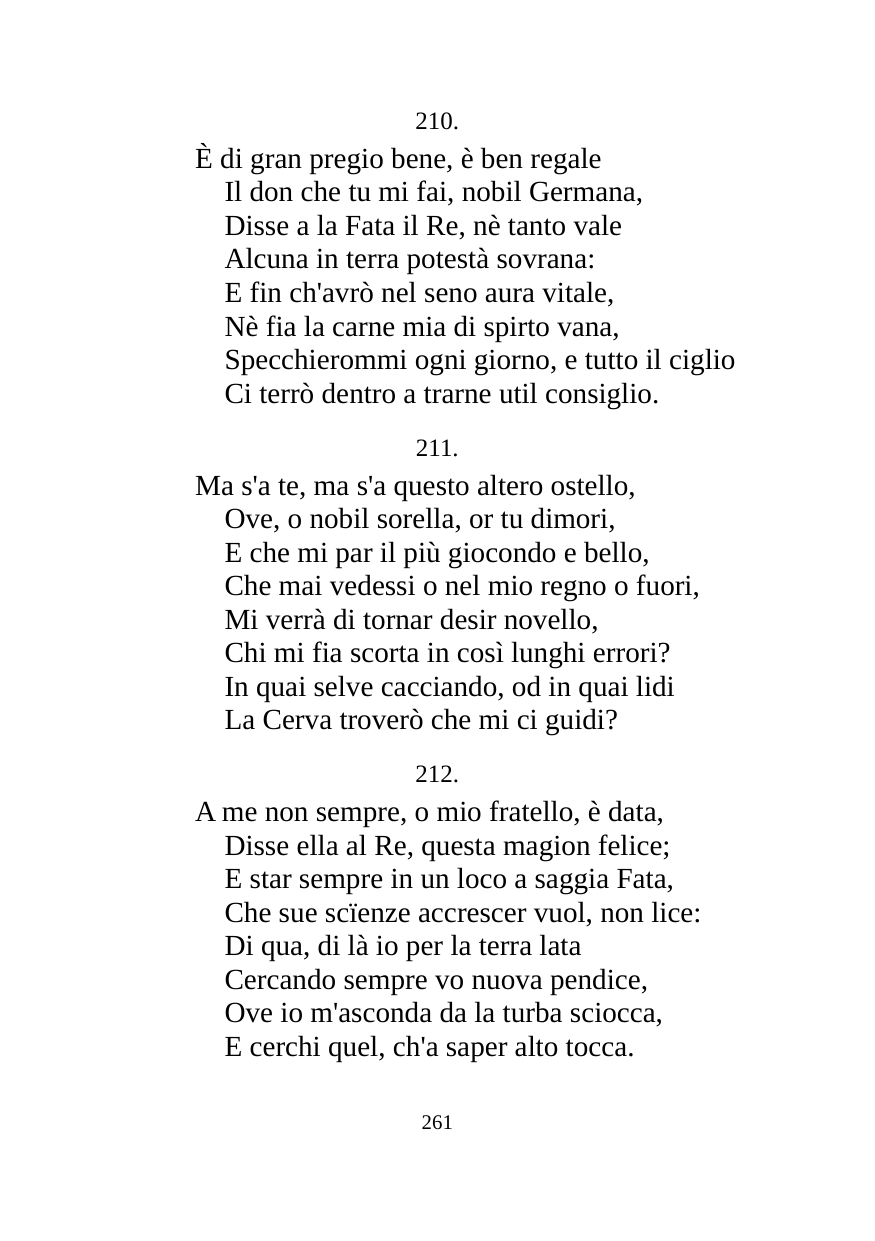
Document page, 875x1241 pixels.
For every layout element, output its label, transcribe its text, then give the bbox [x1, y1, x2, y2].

text Disse ella al Re, questa magion felice; [224, 828, 768, 861]
text Cercando sempre vo nuova pendice, [224, 962, 768, 996]
text Il don che tu mi fai, nobil Germana, [224, 174, 768, 208]
text Ove io m'asconda da la turba sciocca, [224, 996, 768, 1029]
text In quai selve cacciando, od in quai lidi [224, 669, 768, 702]
text A me non sempre, o mio fratello, è data, [195, 794, 768, 828]
text 211. [106, 433, 768, 462]
text Mi verrà di tornar desir novello, [224, 602, 768, 635]
text Nè fia la carne mia di spirto vana, [224, 309, 768, 342]
text E che mi par il più giocondo e bello, [224, 535, 768, 568]
text Che sue scïenze accrescer vuol, non lice: [224, 895, 768, 928]
text Specchierommi ogni giorno, e tutto il ciglio [224, 342, 768, 376]
text Ci terrò dentro a trarne util consiglio. [224, 376, 768, 409]
text Chi mi fia scorta in così lunghi errori? [224, 635, 768, 669]
text Che mai vedessi o nel mio regno o fuori, [224, 568, 768, 602]
text 212. [106, 759, 768, 788]
text Ma s'a te, ma s'a questo altero ostello, [195, 468, 768, 501]
text E star sempre in un loco a saggia Fata, [224, 861, 768, 895]
text E cerchi quel, ch'a saper alto tocca. [224, 1029, 768, 1063]
text Di qua, di là io per la terra lata [224, 928, 768, 962]
text Disse a la Fata il Re, nè tanto vale [224, 208, 768, 242]
text La Cerva troverò che mi ci guidi? [224, 702, 768, 736]
text Ove, o nobil sorella, or tu dimori, [224, 501, 768, 535]
text Alcuna in terra potestà sovrana: [224, 242, 768, 275]
text È di gran pregio bene, è ben regale [195, 141, 768, 174]
text 210. [106, 106, 768, 135]
text E fin ch'avrò nel seno aura vitale, [224, 275, 768, 309]
